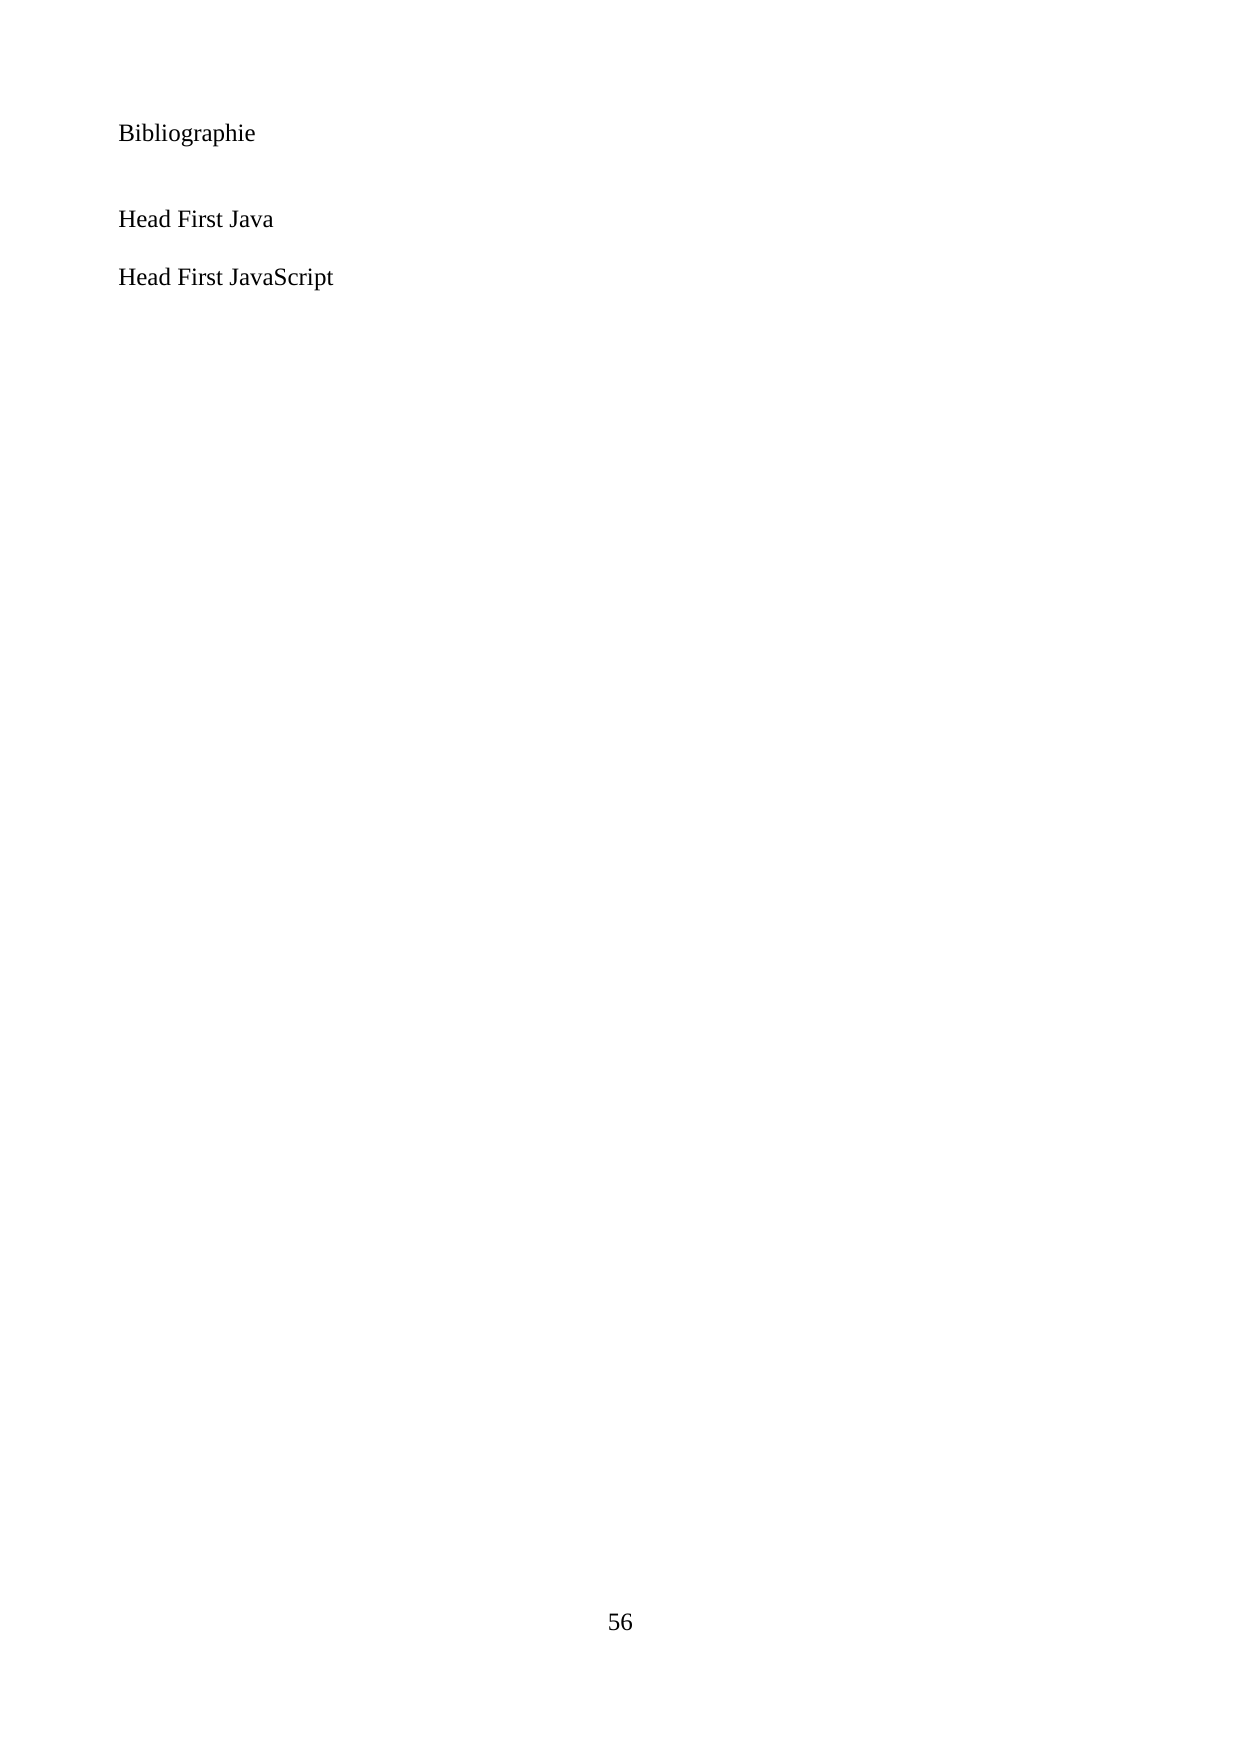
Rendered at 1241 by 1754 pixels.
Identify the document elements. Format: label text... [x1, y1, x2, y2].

text Bibliographie [118, 118, 1122, 147]
text Head First Java [118, 204, 1122, 233]
text Head First JavaScript [118, 262, 1122, 291]
